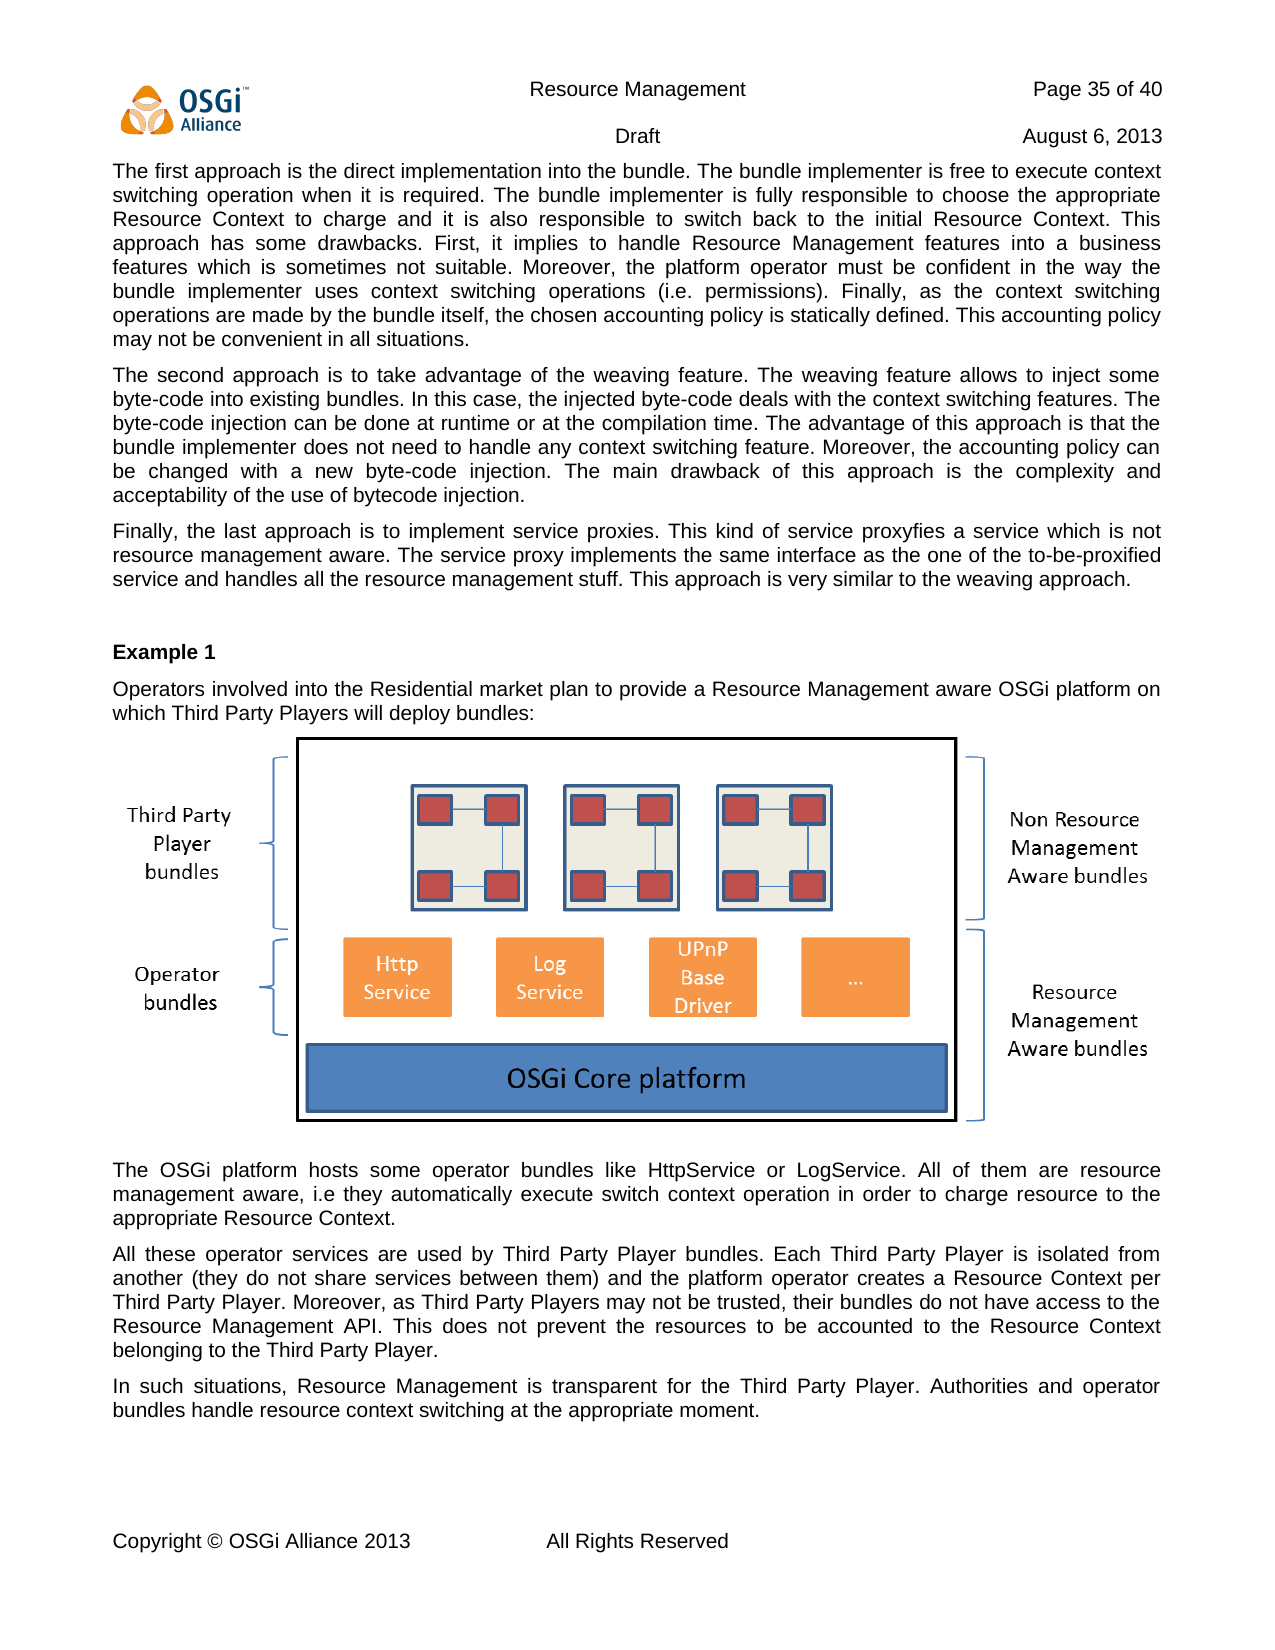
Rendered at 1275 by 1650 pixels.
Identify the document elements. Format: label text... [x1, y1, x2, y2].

picture [112, 737, 1163, 1122]
picture [113, 78, 257, 142]
text In such situations, Resource Management is transparent for the Third Party Player. Authorities and operator bundles handle resource context switching at the appropriate moment. [112, 1374, 1162, 1422]
text The second approach is to take advantage of the weaving feature. The weaving feature allows to inject some byte-code into existing bundles. In this case, the injected byte-code deals with the context switching features. The byte-code injection can be done at runtime or at the compilation time. The advantage of this approach is that the bundle implementer does not need to handle any context switching feature. Moreover, the accounting policy can be changed with a new byte-code injection. The main drawback of this approach is the complexity and acceptability of the use of bytecode injection. [112, 363, 1162, 507]
text Operators involved into the Residential market plan to provide a Resource Management aware OSGi platform on which Third Party Players will deploy bundles: [112, 677, 1162, 724]
text All these operator services are used by Third Party Player bundles. Each Third Party Player is isolated from another (they do not share services between them) and the platform operator creates a Resource Context per Third Party Player. Moreover, as Third Party Players may not be trusted, their bundles do not have access to the Resource Management API. This does not prevent the resources to be accounted to the Resource Context belonging to the Third Party Player. [112, 1242, 1162, 1362]
text The OSGi platform hosts some operator bundles like HttpService or LogService. All of them are resource management aware, i.e they automatically execute switch context operation in order to charge resource to the appropriate Resource Context. [112, 1158, 1162, 1229]
text Finally, the last approach is to implement service proxies. This kind of service proxyfies a service which is not resource management aware. The service proxy implements the same interface as the one of the to-be-proxified service and handles all the resource management stuff. This approach is very similar to the weaving approach. [112, 519, 1162, 591]
text The first approach is the direct implementation into the bundle. The bundle implementer is free to execute context switching operation when it is required. The bundle implementer is fully responsible to choose the appropriate Resource Context to charge and it is also responsible to switch back to the initial Resource Context. This approach has some drawbacks. First, it implies to handle Resource Management features into a business features which is sometimes not suitable. Moreover, the platform operator must be confident in the way the bundle implementer uses context switching operations (i.e. permissions). Finally, as the context switching operations are made by the bundle itself, the chosen accounting policy is statically defined. This accounting policy may not be convenient in all situations. [112, 159, 1162, 351]
subtitle Example 1 [112, 640, 1162, 664]
